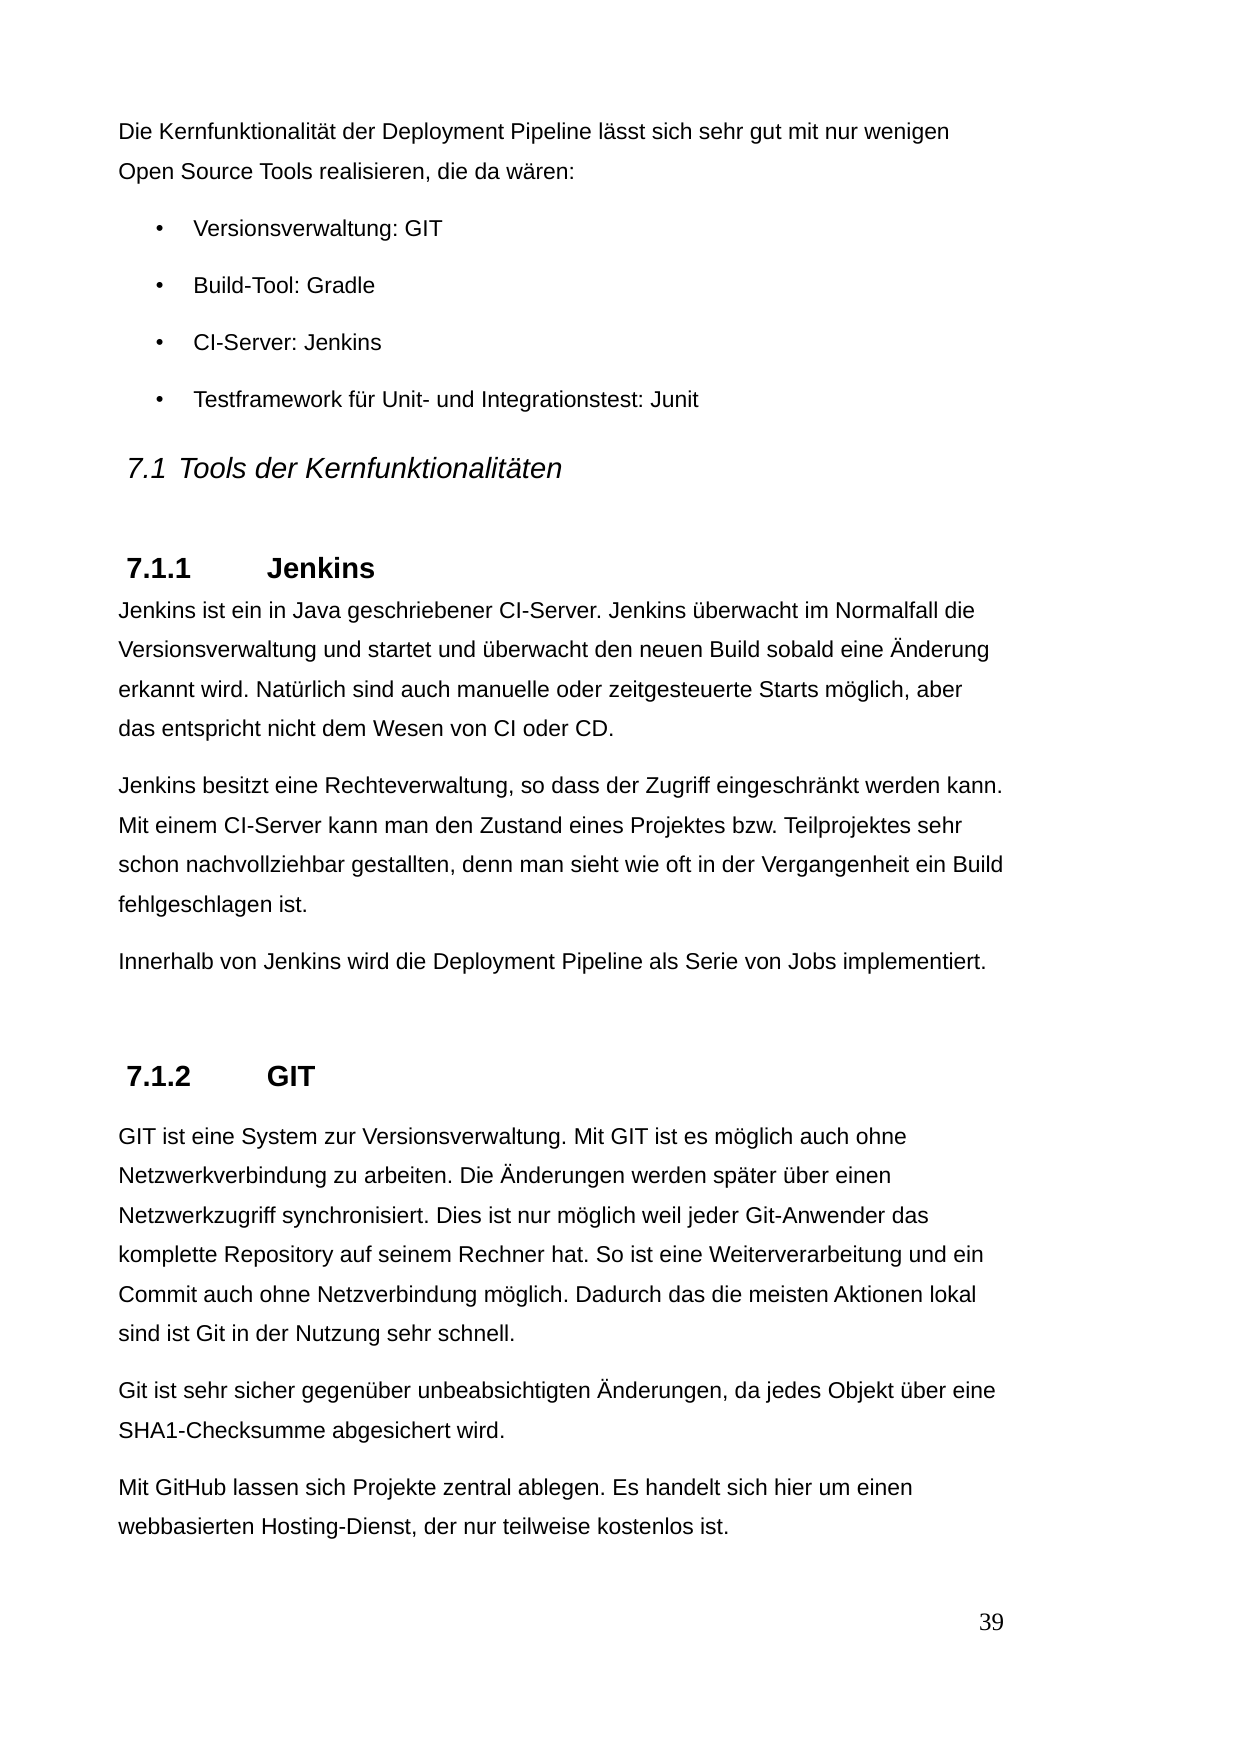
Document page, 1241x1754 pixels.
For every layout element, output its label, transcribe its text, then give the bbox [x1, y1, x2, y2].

text Die Kernfunktionalität der Deployment Pipeline lässt sich sehr gut mit nur wenigen Open Source Tools realisieren, die da wären: [118, 118, 1004, 184]
text GIT ist eine System zur Versionsverwaltung. Mit GIT ist es möglich auch ohne Netzwerkverbindung zu arbeiten. Die Änderungen werden später über einen Netzwerkzugriff synchronisiert. Dies ist nur möglich weil jeder Git-Anwender das komplette Repository auf seinem Rechner hat. So ist eine Weiterverarbeitung und ein Commit auch ohne Netzverbindung möglich. Dadurch das die meisten Aktionen lokal sind ist Git in der Nutzung sehr schnell. [118, 1123, 1004, 1346]
text Innerhalb von Jenkins wird die Deployment Pipeline als Serie von Jobs implementiert. [118, 948, 1004, 974]
subtitle GIT [118, 1059, 1004, 1092]
text Jenkins ist ein in Java geschriebener CI-Server. Jenkins überwacht im Normalfall die Versionsverwaltung und startet und überwacht den neuen Build sobald eine Änderung erkannt wird. Natürlich sind auch manuelle oder zeitgesteuerte Starts möglich, aber das entspricht nicht dem Wesen von CI oder CD. [118, 597, 1004, 741]
list CI-Server: Jenkins [156, 329, 1004, 356]
list Testframework für Unit- und Integrationstest: Junit [156, 386, 1004, 413]
subtitle Jenkins [118, 551, 1004, 584]
text Mit GitHub lassen sich Projekte zentral ablegen. Es handelt sich hier um einen webbasierten Hosting-Dienst, der nur teilweise kostenlos ist. [118, 1474, 1004, 1540]
list Versionsverwaltung: GIT [156, 215, 1004, 241]
subtitle Tools der Kernfunktionalitäten [118, 451, 1004, 484]
text Git ist sehr sicher gegenüber unbeabsichtigten Änderungen, da jedes Objekt über eine SHA1-Checksumme abgesichert wird. [118, 1377, 1004, 1443]
text Jenkins besitzt eine Rechteverwaltung, so dass der Zugriff eingeschränkt werden kann. Mit einem CI-Server kann man den Zustand eines Projektes bzw. Teilprojektes sehr schon nachvollziehbar gestallten, denn man sieht wie oft in der Vergangenheit ein Build fehlgeschlagen ist. [118, 772, 1004, 917]
list Build-Tool: Gradle [156, 272, 1004, 298]
